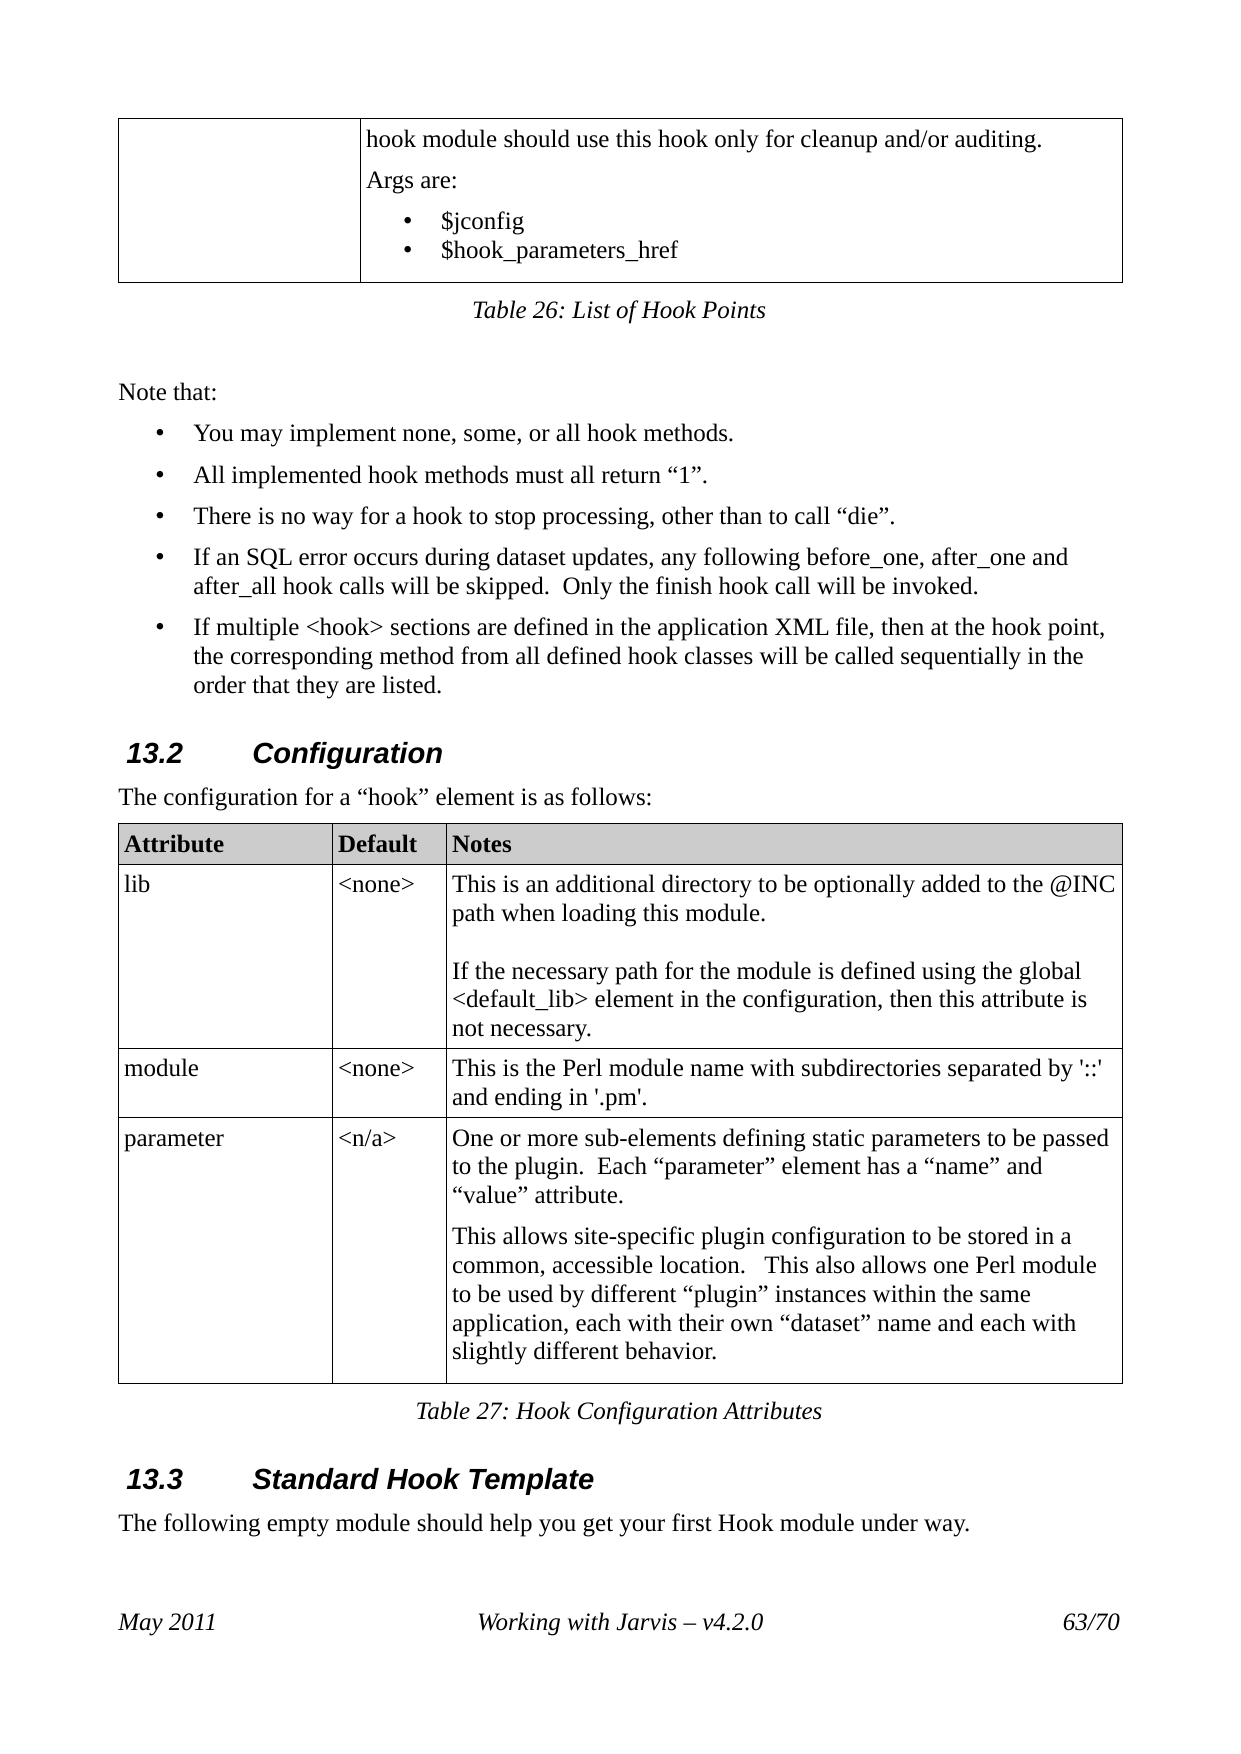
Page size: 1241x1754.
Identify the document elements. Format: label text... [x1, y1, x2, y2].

table_cell This is an additional directory to be optionally added to the @INC path when loading this module. If the necessary path for the module is defined using the global <default_lib> element in the configuration, then this attribute is not necessary. [447, 865, 1122, 1048]
table_cell <n/a> [333, 1118, 446, 1383]
table_cell module [119, 1049, 332, 1117]
table_cell <none> [333, 1049, 446, 1117]
table_header Attribute [119, 824, 332, 864]
table_cell hook module should use this hook only for cleanup and/or auditing. Args are: $jconfig $hook_parameters_href [361, 119, 1122, 282]
list You may implement none, some, or all hook methods. [156, 418, 1122, 447]
table_cell One or more sub-elements defining static parameters to be passed to the plugin. Each “parameter” element has a “name” and “value” attribute. This allows site-specific plugin configuration to be stored in a common, accessible location. This also allows one Perl module to be used by different “plugin” instances within the same application, each with their own “dataset” name and each with slightly different behavior. [447, 1118, 1122, 1383]
table_header Notes [447, 824, 1122, 864]
table_cell lib [119, 865, 332, 1048]
list All implemented hook methods must all return “1”. [156, 460, 1122, 488]
text Note that: [118, 377, 1122, 406]
text Table 27: Hook Configuration Attributes [118, 1396, 1122, 1425]
table_cell [119, 119, 360, 282]
list If multiple <hook> sections are defined in the application XML file, then at the hook point, the corresponding method from all defined hook classes will be called sequentially in the order that they are listed. [156, 612, 1122, 698]
text The configuration for a “hook” element is as follows: [118, 782, 1122, 811]
list There is no way for a hook to stop processing, other than to call “die”. [156, 501, 1122, 530]
table_cell <none> [333, 865, 446, 1048]
subtitle Standard Hook Template [118, 1462, 1122, 1496]
text The following empty module should help you get your first Hook module under way. [118, 1508, 1122, 1537]
subtitle Configuration [118, 736, 1122, 769]
text Table 26: List of Hook Points [118, 295, 1122, 323]
table_cell parameter [119, 1118, 332, 1383]
table_header Default [333, 824, 446, 864]
list If an SQL error occurs during dataset updates, any following before_one, after_one and after_all hook calls will be skipped. Only the finish hook call will be invoked. [156, 542, 1122, 600]
table_cell This is the Perl module name with subdirectories separated by '::' and ending in '.pm'. [447, 1049, 1122, 1117]
